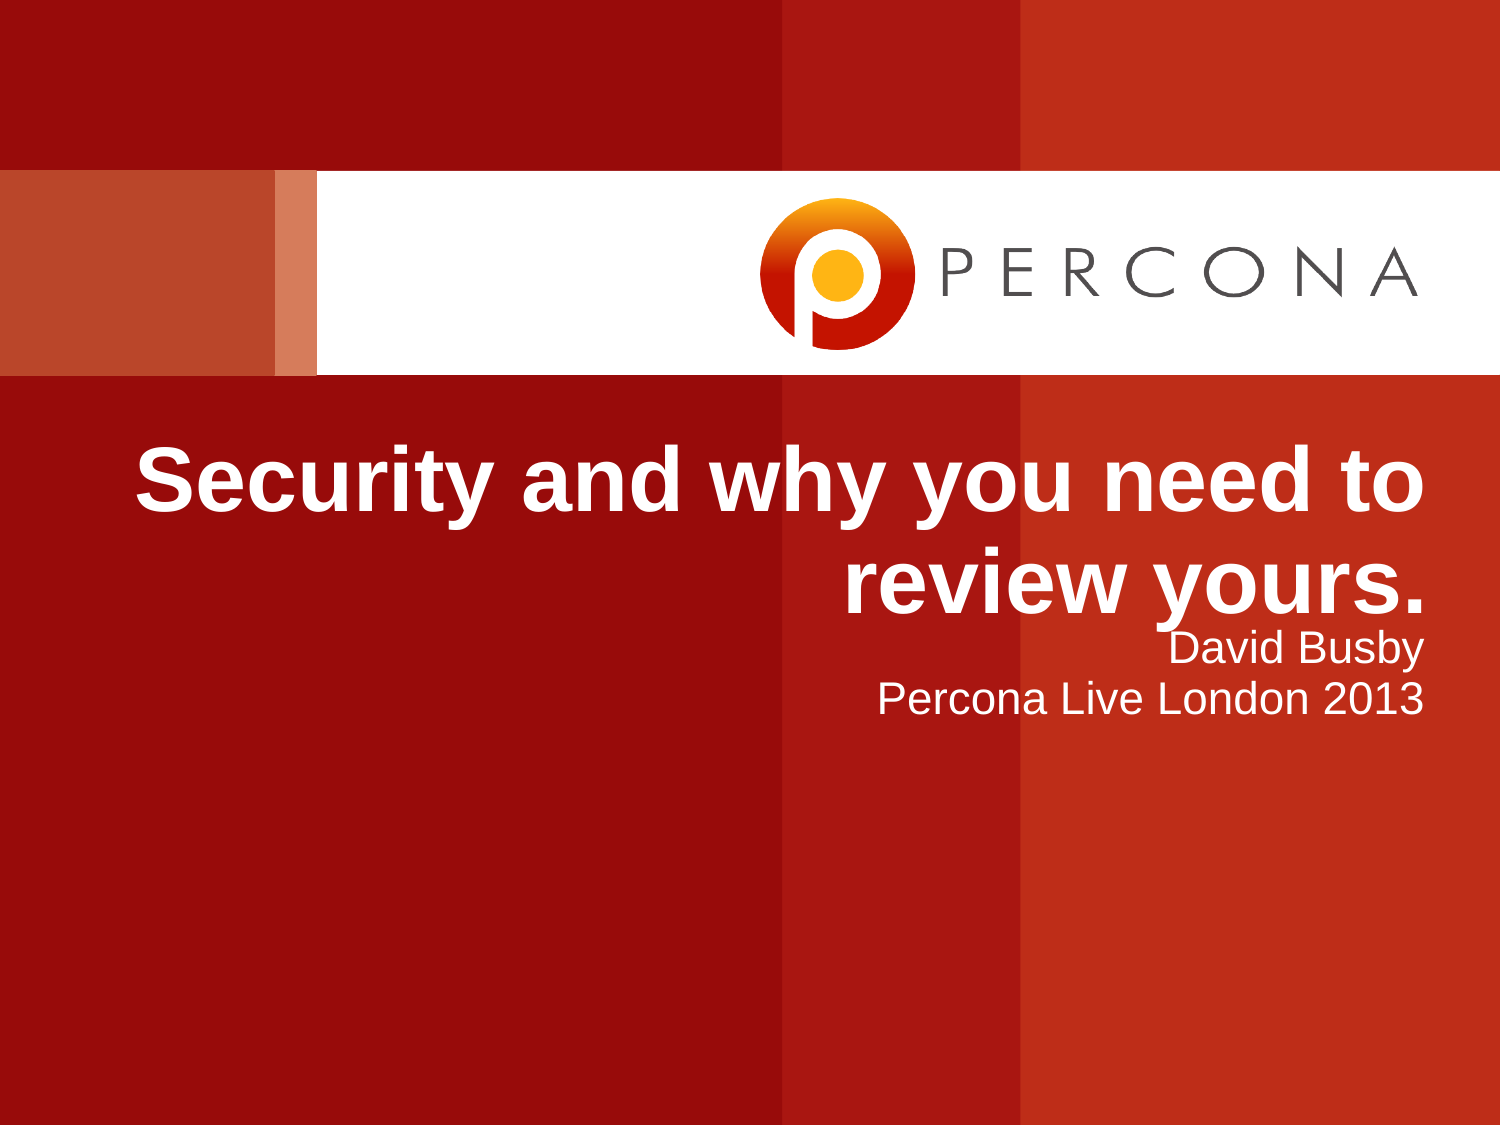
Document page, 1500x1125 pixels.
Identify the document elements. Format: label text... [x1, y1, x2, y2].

text_box Security and why you need to review yours. [78, 411, 1429, 647]
picture [760, 198, 1418, 350]
text_box David Busby Percona Live London 2013 [589, 612, 1440, 719]
